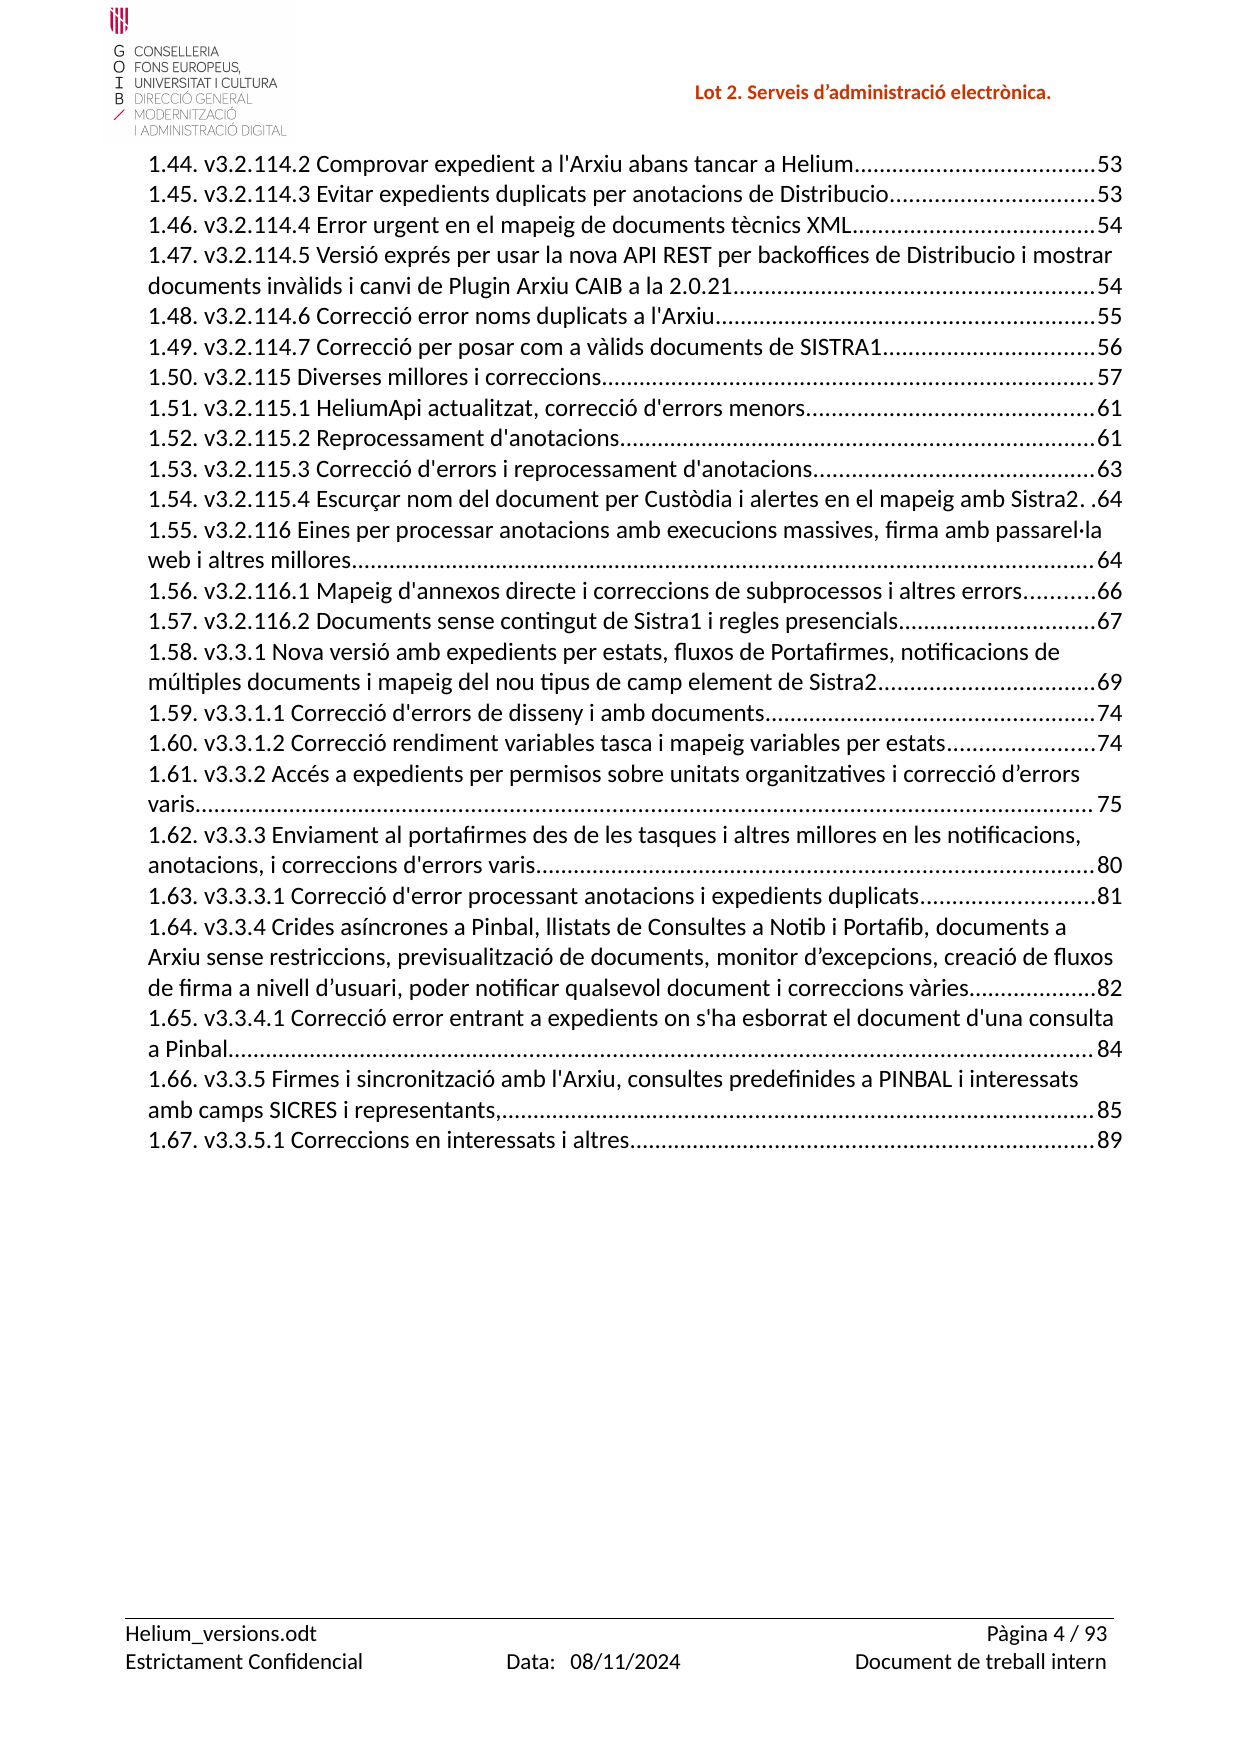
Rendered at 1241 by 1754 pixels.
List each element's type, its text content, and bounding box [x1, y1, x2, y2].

text 1.46. v3.2.114.4 Error urgent en el mapeig de documents tècnics XML 54 [148, 209, 1122, 239]
text 1.65. v3.3.4.1 Correcció error entrant a expedients on s'ha esborrat el document d'una consulta a Pinbal 84 [148, 1002, 1122, 1063]
text 1.61. v3.3.2 Accés a expedients per permisos sobre unitats organitzatives i correcció d’errors varis 75 [148, 758, 1122, 819]
text 1.64. v3.3.4 Crides asíncrones a Pinbal, llistats de Consultes a Notib i Portafib, documents a Arxiu sense restriccions, previsualització de documents, monitor d’excepcions, creació de fluxos de firma a nivell d’usuari, poder notificar qualsevol document i correccions vàries. 82 [148, 911, 1122, 1002]
text 1.55. v3.2.116 Eines per processar anotacions amb execucions massives, firma amb passarel·la web i altres millores 64 [148, 514, 1122, 575]
text 1.57. v3.2.116.2 Documents sense contingut de Sistra1 i regles presencials 67 [148, 606, 1122, 636]
text 1.58. v3.3.1 Nova versió amb expedients per estats, fluxos de Portafirmes, notificacions de múltiples documents i mapeig del nou tipus de camp element de Sistra2 69 [148, 636, 1122, 697]
text 1.54. v3.2.115.4 Escurçar nom del document per Custòdia i alertes en el mapeig amb Sistra2 64 [148, 483, 1122, 514]
text 1.62. v3.3.3 Enviament al portafirmes des de les tasques i altres millores en les notificacions, anotacions, i correccions d'errors varis 80 [148, 819, 1122, 880]
text 1.51. v3.2.115.1 HeliumApi actualitzat, correcció d'errors menors 61 [148, 392, 1122, 422]
text 1.50. v3.2.115 Diverses millores i correccions 57 [148, 361, 1122, 392]
text 1.49. v3.2.114.7 Correcció per posar com a vàlids documents de SISTRA1 56 [148, 331, 1122, 361]
text 1.53. v3.2.115.3 Correcció d'errors i reprocessament d'anotacions 63 [148, 453, 1122, 483]
text 1.63. v3.3.3.1 Correcció d'error processant anotacions i expedients duplicats 81 [148, 880, 1122, 911]
text 1.47. v3.2.114.5 Versió exprés per usar la nova API REST per backoffices de Distribucio i mostrar documents invàlids i canvi de Plugin Arxiu CAIB a la 2.0.21 54 [148, 239, 1122, 300]
text 1.60. v3.3.1.2 Correcció rendiment variables tasca i mapeig variables per estats 74 [148, 728, 1122, 758]
text 1.67. v3.3.5.1 Correccions en interessats i altres 89 [148, 1124, 1122, 1155]
text 1.44. v3.2.114.2 Comprovar expedient a l'Arxiu abans tancar a Helium 53 [148, 148, 1122, 178]
text 1.59. v3.3.1.1 Correcció d'errors de disseny i amb documents 74 [148, 697, 1122, 728]
text 1.48. v3.2.114.6 Correcció error noms duplicats a l'Arxiu 55 [148, 300, 1122, 331]
picture [100, 0, 297, 144]
text 1.56. v3.2.116.1 Mapeig d'annexos directe i correccions de subprocessos i altres errors 66 [148, 575, 1122, 606]
text 1.45. v3.2.114.3 Evitar expedients duplicats per anotacions de Distribucio 53 [148, 178, 1122, 209]
text 1.66. v3.3.5 Firmes i sincronització amb l'Arxiu, consultes predefinides a PINBAL i interessats amb camps SICRES i representants, 85 [148, 1063, 1122, 1124]
text 1.52. v3.2.115.2 Reprocessament d'anotacions 61 [148, 422, 1122, 453]
